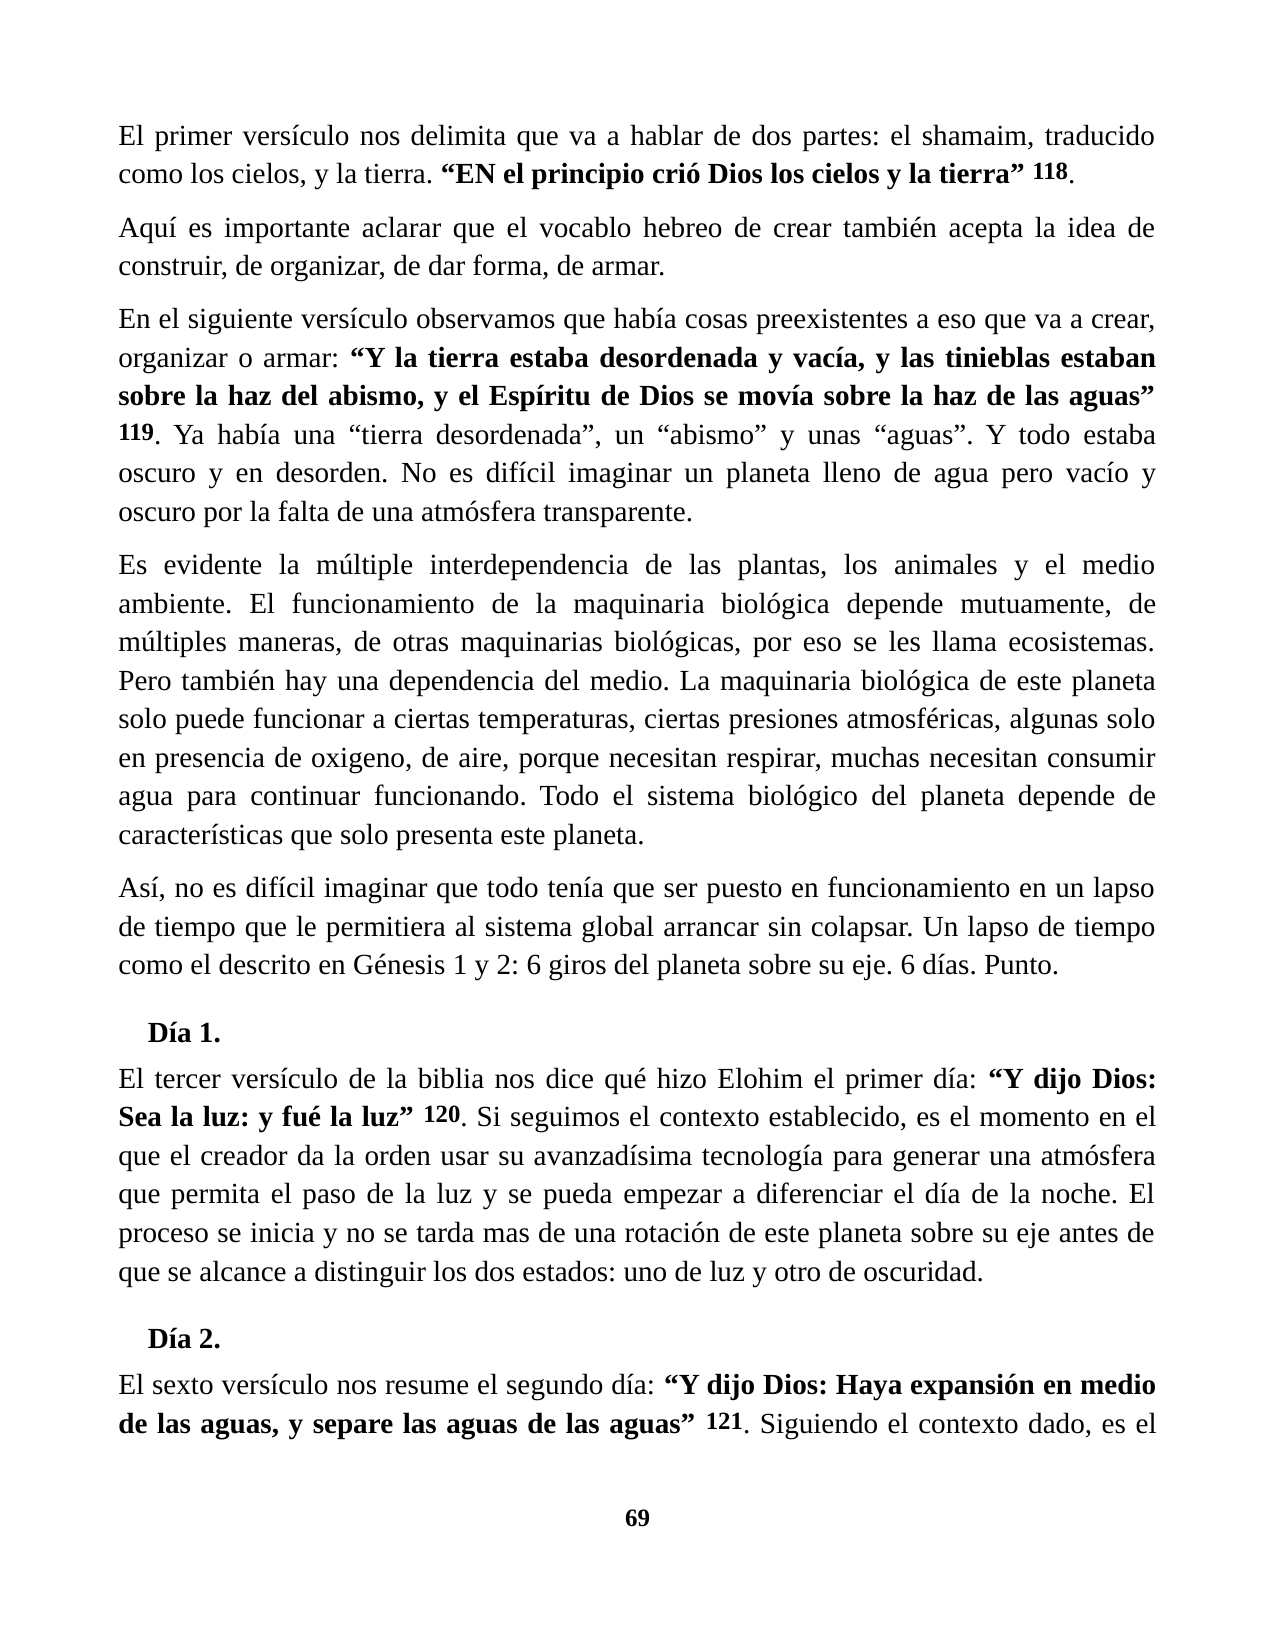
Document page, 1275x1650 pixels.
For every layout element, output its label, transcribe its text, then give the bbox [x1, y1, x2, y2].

text El tercer versículo de la biblia nos dice qué hizo Elohim el primer día: “Y dijo Dios: Sea la luz: y fué la luz” . Si seguimos el contexto establecido, es el momento en el que el creador da la orden usar su avanzadísima tecnología para generar una atmósfera que permita el paso de la luz y se pueda empezar a diferenciar el día de la noche. El proceso se inicia y no se tarda mas de una rotación de este planeta sobre su eje antes de que se alcance a distinguir los dos estados: uno de luz y otro de oscuridad. [118, 1061, 1157, 1287]
text Es evidente la múltiple interdependencia de las plantas, los animales y el medio ambiente. El funcionamiento de la maquinaria biológica depende mutuamente, de múltiples maneras, de otras maquinarias biológicas, por eso se les llama ecosistemas. Pero también hay una dependencia del medio. La maquinaria biológica de este planeta solo puede funcionar a ciertas temperaturas, ciertas presiones atmosféricas, algunas solo en presencia de oxigeno, de aire, porque necesitan respirar, muchas necesitan consumir agua para continuar funcionando. Todo el sistema biológico del planeta depende de características que solo presenta este planeta. [118, 547, 1157, 851]
text Aquí es importante aclarar que el vocablo hebreo de crear también acepta la idea de construir, de organizar, de dar forma, de armar. [118, 210, 1157, 282]
subtitle Día 1. [148, 1015, 1157, 1048]
text El primer versículo nos delimita que va a hablar de dos partes: el shamaim, traducido como los cielos, y la tierra. “EN el principio crió Dios los cielos y la tierra” . [118, 118, 1157, 190]
text Así, no es difícil imaginar que todo tenía que ser puesto en funcionamiento en un lapso de tiempo que le permitiera al sistema global arrancar sin colapsar. Un lapso de tiempo como el descrito en Génesis 1 y 2: 6 giros del planeta sobre su eje. 6 días. Punto. [118, 870, 1157, 981]
text El sexto versículo nos resume el segundo día: “Y dijo Dios: Haya expansión en medio de las aguas, y separe las aguas de las aguas” . Siguiendo el contexto dado, es el [118, 1367, 1157, 1439]
subtitle Día 2. [148, 1321, 1157, 1355]
text En el siguiente versículo observamos que había cosas preexistentes a eso que va a crear, organizar o armar: “Y la tierra estaba desordenada y vacía, y las tinieblas estaban sobre la haz del abismo, y el Espíritu de Dios se movía sobre la haz de las aguas” . Ya había una “tierra desordenada”, un “abismo” y unas “aguas”. Y todo estaba oscuro y en desorden. No es difícil imaginar un planeta lleno de agua pero vacío y oscuro por la falta de una atmósfera transparente. [118, 301, 1157, 528]
